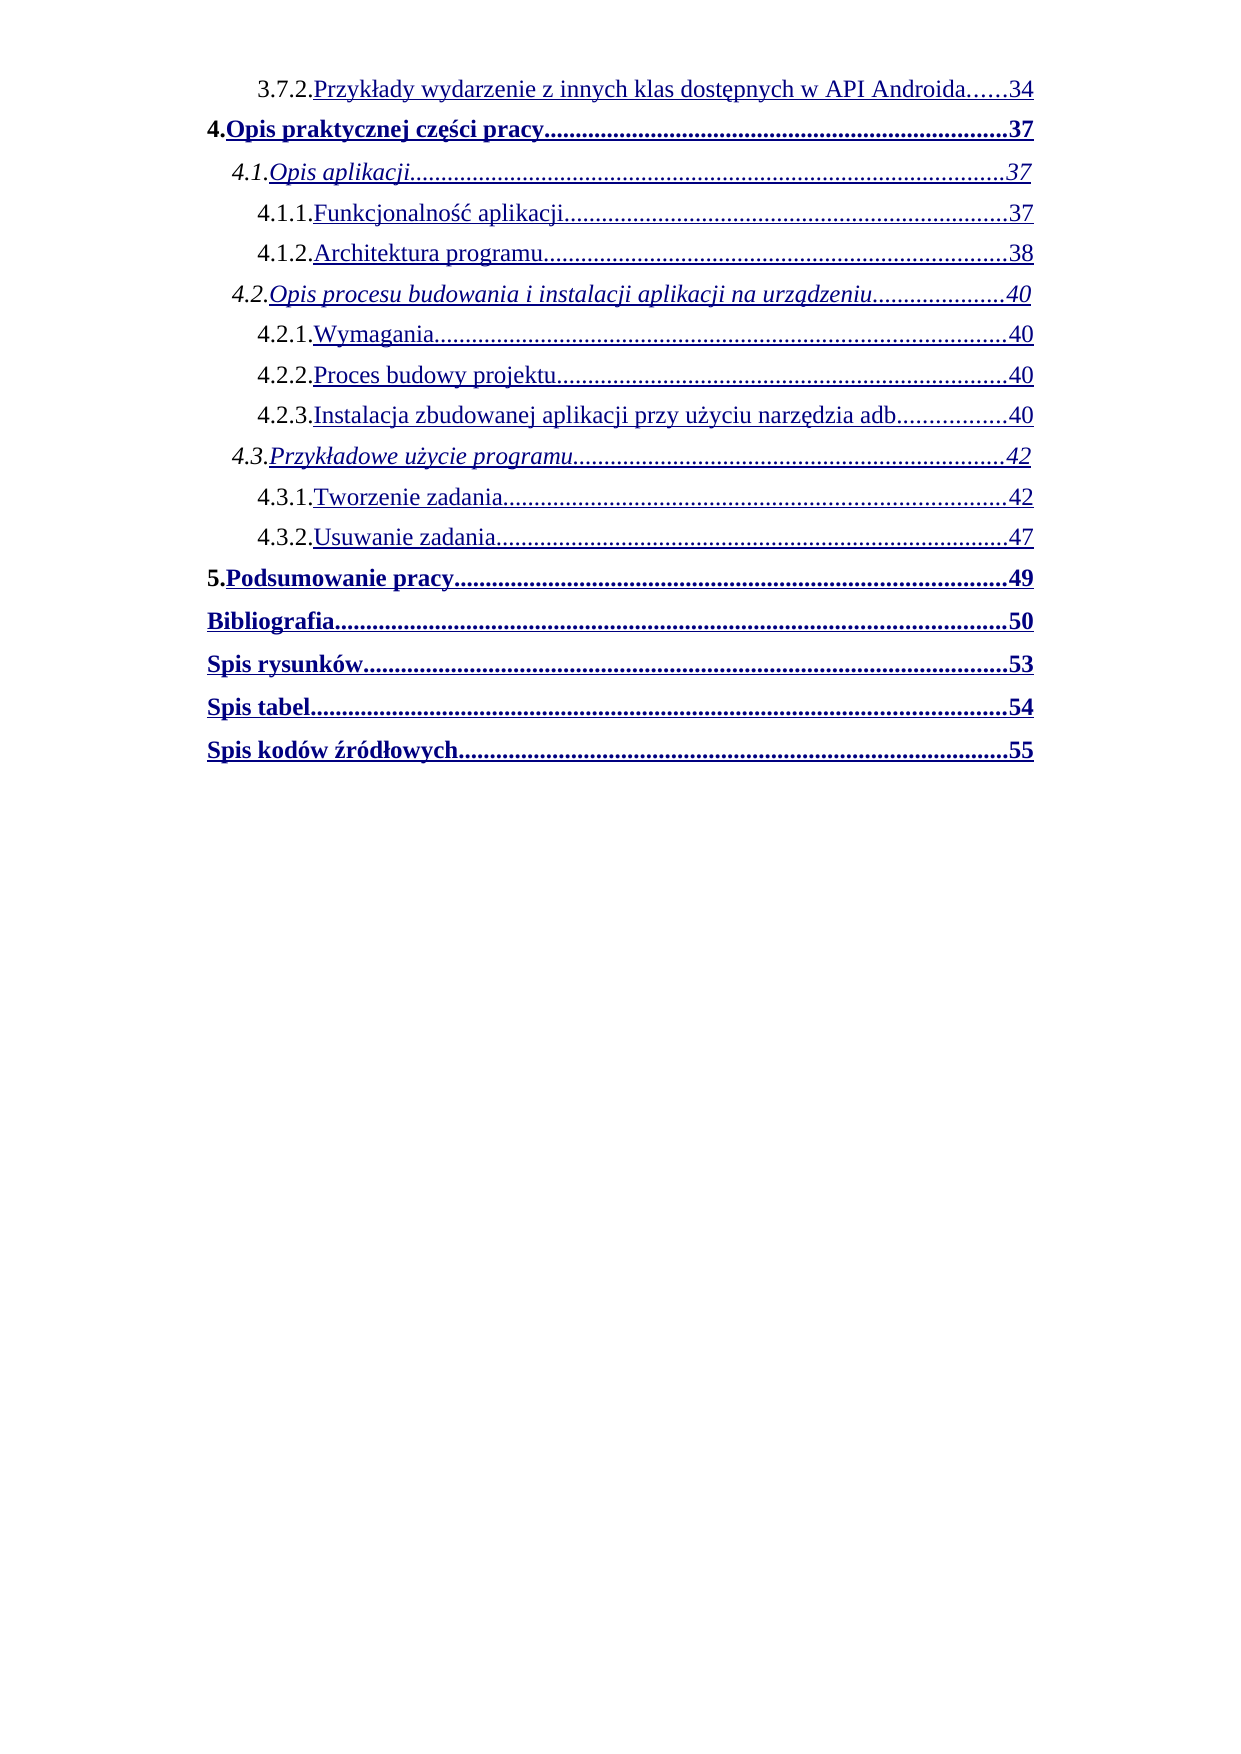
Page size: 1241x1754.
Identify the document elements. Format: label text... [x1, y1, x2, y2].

text 4.2.Opis procesu budowania i instalacji aplikacji na urządzeniu 40 [232, 279, 1033, 308]
text 5.Podsumowanie pracy 49 [207, 563, 1033, 591]
text Bibliografia 50 [207, 606, 1033, 631]
text 4.2.2.Proces budowy projektu 40 [257, 360, 1033, 389]
text Spis rysunków 53 [207, 649, 1033, 674]
text 4.1.1.Funkcjonalność aplikacji 37 [257, 198, 1033, 227]
text 4.2.1.Wymagania 40 [257, 319, 1033, 348]
text 4.1.Opis aplikacji 37 [232, 157, 1033, 186]
text 4.3.Przykładowe użycie programu 42 [232, 441, 1033, 470]
text Spis tabel 54 [207, 692, 1033, 717]
text 4.1.2.Architektura programu 38 [257, 238, 1033, 267]
text 4.3.1.Tworzenie zadania 42 [257, 482, 1033, 510]
text 3.7.2.Przykłady wydarzenie z innych klas dostępnych w API Androida 34 [257, 74, 1033, 103]
text 4.2.3.Instalacja zbudowanej aplikacji przy użyciu narzędzia adb 40 [257, 401, 1033, 429]
text 4.3.2.Usuwanie zadania 47 [257, 522, 1033, 551]
text 4.Opis praktycznej części pracy 37 [207, 114, 1033, 143]
text Spis kodów źródłowych 55 [207, 735, 1033, 760]
